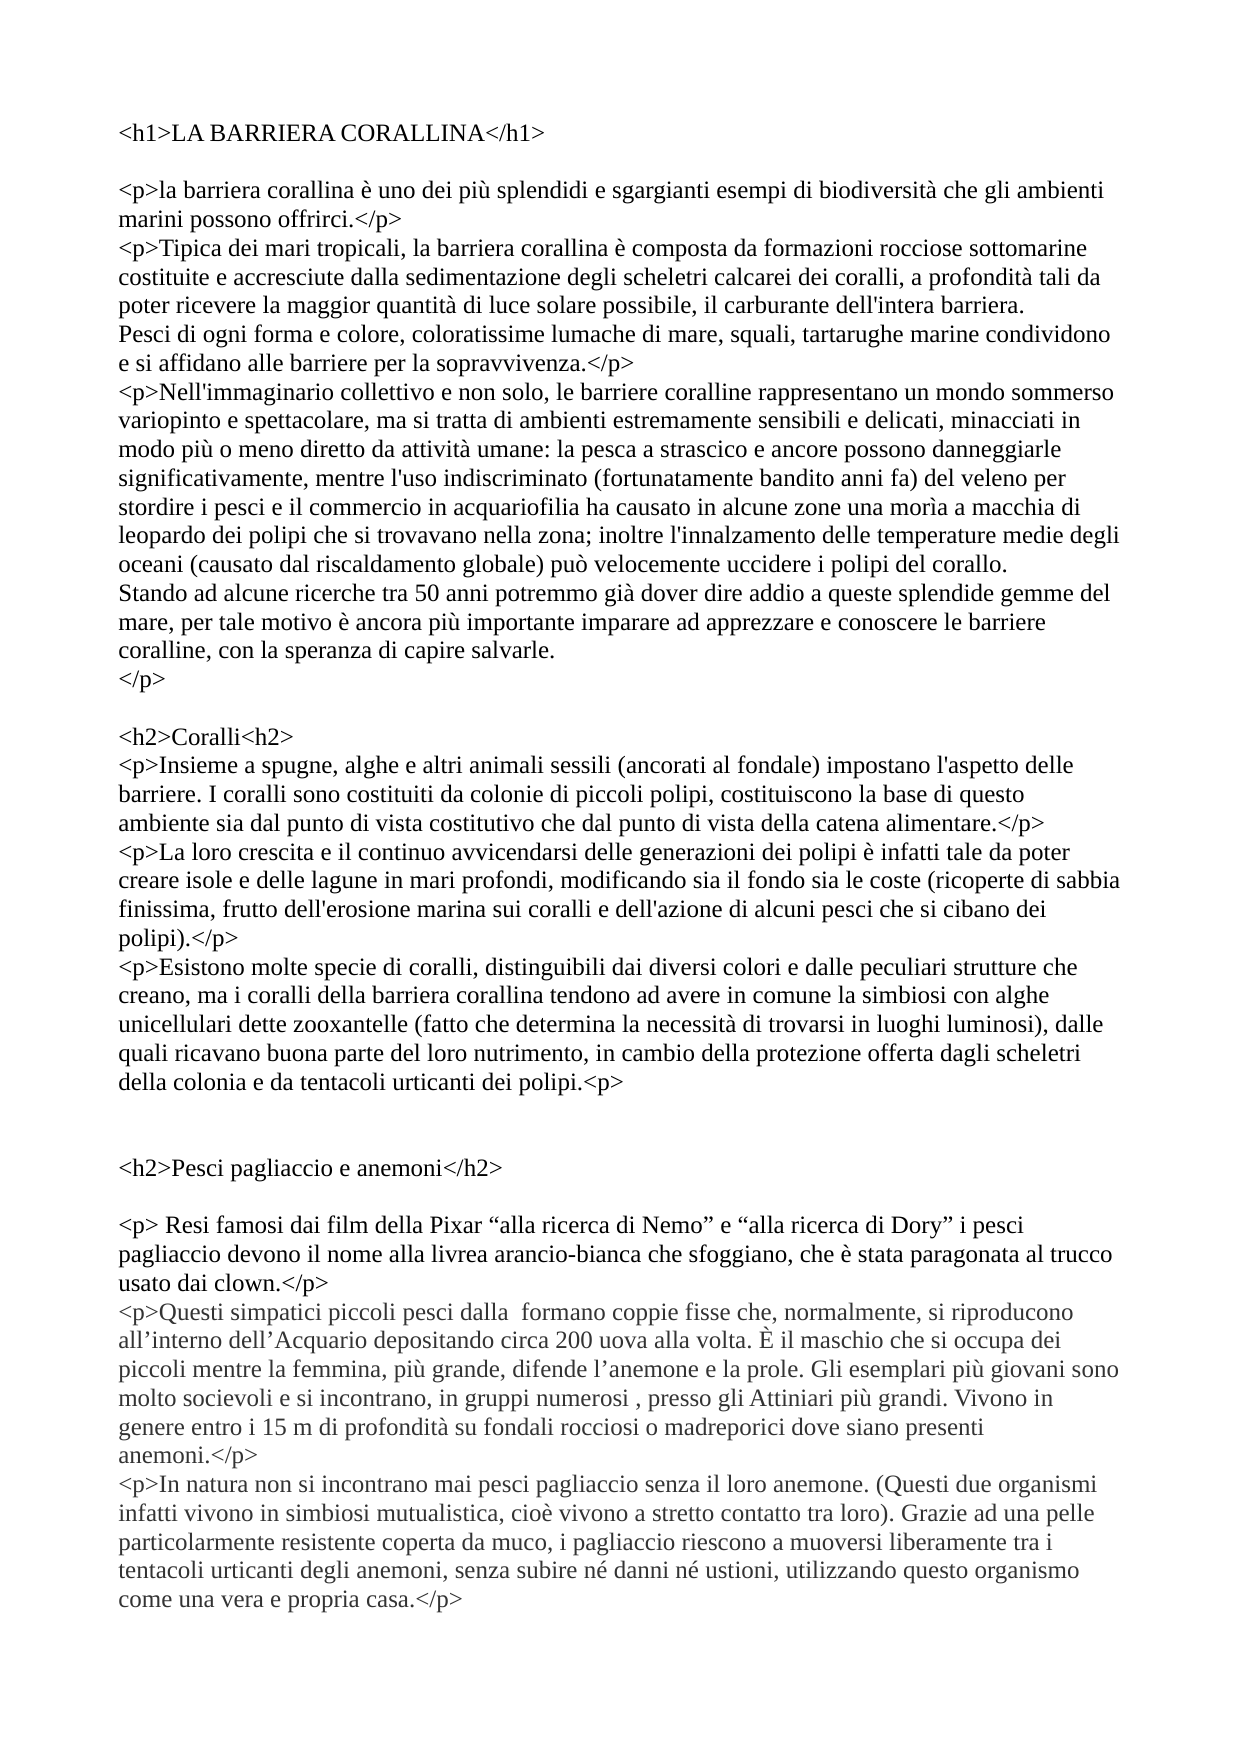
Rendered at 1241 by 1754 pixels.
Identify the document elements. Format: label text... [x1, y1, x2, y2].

text <p>Insieme a spugne, alghe e altri animali sessili (ancorati al fondale) impostano l'aspetto delle barriere. I coralli sono costituiti da colonie di piccoli polipi, costituiscono la base di questo ambiente sia dal punto di vista costitutivo che dal punto di vista della catena alimentare.</p> [118, 751, 1122, 837]
text </p> [118, 664, 1122, 693]
text <p>In natura non si incontrano mai pesci pagliaccio senza il loro anemone. (Questi due organismi infatti vivono in simbiosi mutualistica, cioè vivono a stretto contatto tra loro). Grazie ad una pelle particolarmente resistente coperta da muco, i pagliaccio riescono a muoversi liberamente tra i tentacoli urticanti degli anemoni, senza subire né danni né ustioni, utilizzando questo organismo come una vera e propria casa.</p> [118, 1469, 1122, 1613]
text <p>la barriera corallina è uno dei più splendidi e sgargianti esempi di biodiversità che gli ambienti marini possono offrirci.</p> [118, 176, 1122, 233]
text <h2>Pesci pagliaccio e anemoni</h2> [118, 1153, 1122, 1182]
text <p>Esistono molte specie di coralli, distinguibili dai diversi colori e dalle peculiari strutture che creano, ma i coralli della barriera corallina tendono ad avere in comune la simbiosi con alghe unicellulari dette zooxantelle (fatto che determina la necessità di trovarsi in luoghi luminosi), dalle quali ricavano buona parte del loro nutrimento, in cambio della protezione offerta dagli scheletri della colonia e da tentacoli urticanti dei polipi.<p> [118, 952, 1122, 1096]
text Pesci di ogni forma e colore, coloratissime lumache di mare, squali, tartarughe marine condividono e si affidano alle barriere per la sopravvivenza.</p> [118, 319, 1122, 377]
text <p>Tipica dei mari tropicali, la barriera corallina è composta da formazioni rocciose sottomarine costituite e accresciute dalla sedimentazione degli scheletri calcarei dei coralli, a profondità tali da poter ricevere la maggior quantità di luce solare possibile, il carburante dell'intera barriera. [118, 233, 1122, 319]
text <h2>Coralli<h2> [118, 722, 1122, 751]
text <h1>LA BARRIERA CORALLINA</h1> [118, 118, 1122, 147]
text Stando ad alcune ricerche tra 50 anni potremmo già dover dire addio a queste splendide gemme del mare, per tale motivo è ancora più importante imparare ad apprezzare e conoscere le barriere coralline, con la speranza di capire salvarle. [118, 578, 1122, 664]
text <p>Questi simpatici piccoli pesci dalla formano coppie fisse che, normalmente, si riproducono all’interno dell’Acquario depositando circa 200 uova alla volta. È il maschio che si occupa dei piccoli mentre la femmina, più grande, difende l’anemone e la prole. Gli esemplari più giovani sono molto socievoli e si incontrano, in gruppi numerosi , presso gli Attiniari più grandi. Vivono in genere entro i 15 m di profondità su fondali rocciosi o madreporici dove siano presenti anemoni.</p> [118, 1297, 1122, 1469]
text <p>Nell'immaginario collettivo e non solo, le barriere coralline rappresentano un mondo sommerso variopinto e spettacolare, ma si tratta di ambienti estremamente sensibili e delicati, minacciati in modo più o meno diretto da attività umane: la pesca a strascico e ancore possono danneggiarle significativamente, mentre l'uso indiscriminato (fortunatamente bandito anni fa) del veleno per stordire i pesci e il commercio in acquariofilia ha causato in alcune zone una morìa a macchia di leopardo dei polipi che si trovavano nella zona; inoltre l'innalzamento delle temperature medie degli oceani (causato dal riscaldamento globale) può velocemente uccidere i polipi del corallo. [118, 377, 1122, 578]
text <p>La loro crescita e il continuo avvicendarsi delle generazioni dei polipi è infatti tale da poter creare isole e delle lagune in mari profondi, modificando sia il fondo sia le coste (ricoperte di sabbia finissima, frutto dell'erosione marina sui coralli e dell'azione di alcuni pesci che si cibano dei polipi).</p> [118, 837, 1122, 952]
text <p> Resi famosi dai film della Pixar “alla ricerca di Nemo” e “alla ricerca di Dory” i pesci pagliaccio devono il nome alla livrea arancio-bianca che sfoggiano, che è stata paragonata al trucco usato dai clown.</p> [118, 1211, 1122, 1297]
